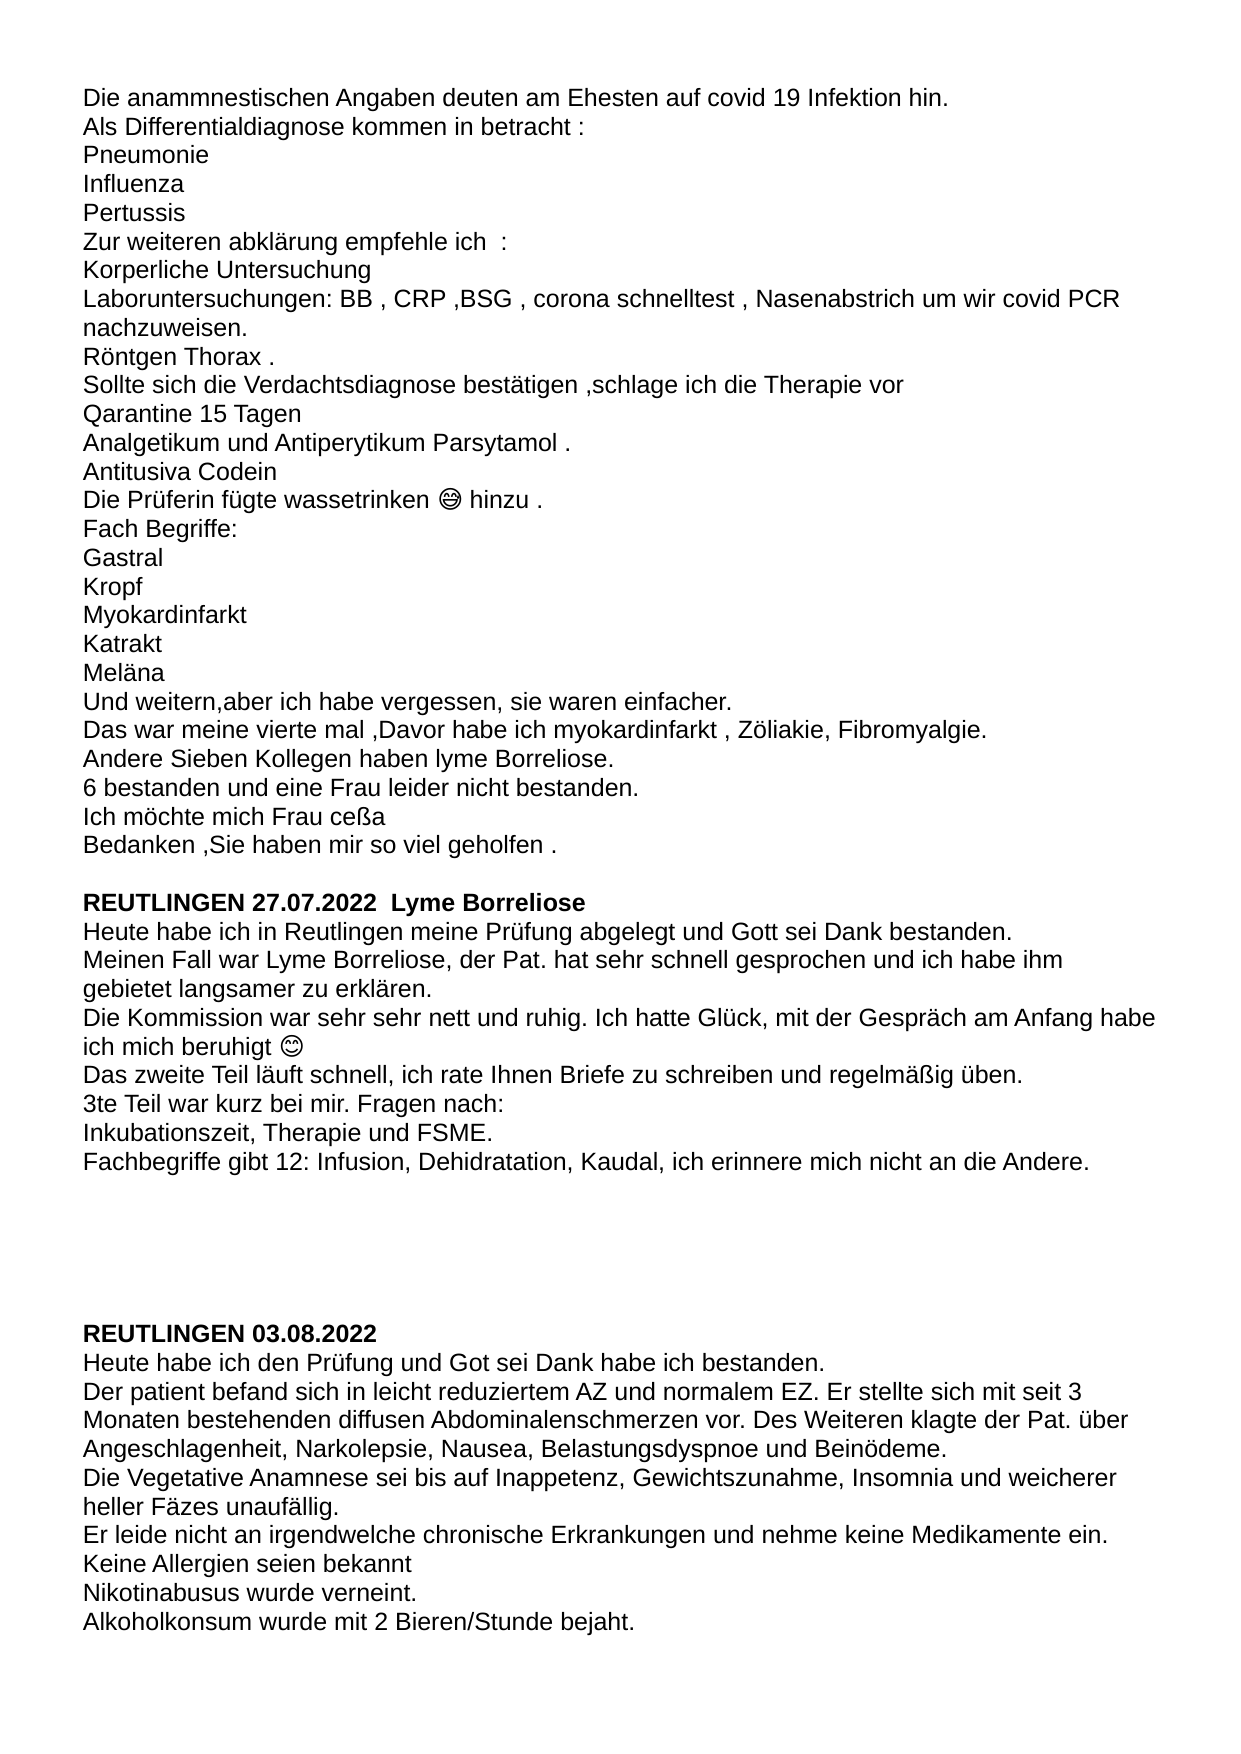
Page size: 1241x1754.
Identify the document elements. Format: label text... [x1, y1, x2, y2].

text Zur weiteren abklärung empfehle ich : [83, 226, 1157, 255]
text Andere Sieben Kollegen haben lyme Borreliose. [83, 744, 1157, 773]
text Qarantine 15 Tagen [83, 399, 1157, 428]
text Pertussis [83, 198, 1157, 226]
text Gastral [83, 543, 1157, 571]
text Das war meine vierte mal ,Davor habe ich myokardinfarkt , Zöliakie, Fibromyalgie. [83, 715, 1157, 744]
text Katrakt [83, 629, 1157, 658]
text Bedanken ,Sie haben mir so viel geholfen . [83, 830, 1157, 859]
text Als Differentialdiagnose kommen in betracht : [83, 111, 1157, 140]
text Pneumonie [83, 140, 1157, 169]
text Die Prüferin fügte wassetrinken 😅 hinzu . [83, 485, 1157, 514]
text Heute habe ich in Reutlingen meine Prüfung abgelegt und Gott sei Dank bestanden. [83, 916, 1157, 945]
text Keine Allergien seien bekannt [83, 1549, 1157, 1578]
text Inkubationszeit, Therapie und FSME. [83, 1118, 1157, 1146]
text Antitusiva Codein [83, 456, 1157, 485]
text Ich möchte mich Frau ceßa [83, 801, 1157, 830]
text Die Kommission war sehr sehr nett und ruhig. Ich hatte Glück, mit der Gespräch am Anfang habe ich mich beruhigt 😊 [83, 1003, 1157, 1060]
text Myokardinfarkt [83, 600, 1157, 629]
text Meläna [83, 658, 1157, 686]
text Heute habe ich den Prüfung und Got sei Dank habe ich bestanden. [83, 1348, 1157, 1376]
text Sollte sich die Verdachtsdiagnose bestätigen ,schlage ich die Therapie vor [83, 370, 1157, 399]
text REUTLINGEN 03.08.2022 [83, 1319, 1157, 1348]
text 6 bestanden und eine Frau leider nicht bestanden. [83, 773, 1157, 801]
text Analgetikum und Antiperytikum Parsytamol . [83, 428, 1157, 456]
text Er leide nicht an irgendwelche chronische Erkrankungen und nehme keine Medikamente ein. [83, 1520, 1157, 1549]
text Der patient befand sich in leicht reduziertem AZ und normalem EZ. Er stellte sich mit seit 3 Monaten bestehenden diffusen Abdominalenschmerzen vor. Des Weiteren klagte der Pat. über Angeschlagenheit, Narkolepsie, Nausea, Belastungsdyspnoe und Beinödeme. [83, 1376, 1157, 1463]
text Fachbegriffe gibt 12: Infusion, Dehidratation, Kaudal, ich erinnere mich nicht an die Andere. [83, 1146, 1157, 1175]
text Röntgen Thorax . [83, 341, 1157, 370]
text Korperliche Untersuchung [83, 255, 1157, 284]
text Kropf [83, 571, 1157, 600]
text Das zweite Teil läuft schnell, ich rate Ihnen Briefe zu schreiben und regelmäßig üben. [83, 1060, 1157, 1089]
text Meinen Fall war Lyme Borreliose, der Pat. hat sehr schnell gesprochen und ich habe ihm gebietet langsamer zu erklären. [83, 945, 1157, 1003]
text Laboruntersuchungen: BB , CRP ,BSG , corona schnelltest , Nasenabstrich um wir covid PCR nachzuweisen. [83, 284, 1157, 341]
text Influenza [83, 169, 1157, 198]
text Fach Begriffe: [83, 514, 1157, 543]
text 3te Teil war kurz bei mir. Fragen nach: [83, 1089, 1157, 1118]
text REUTLINGEN 27.07.2022 Lyme Borreliose [83, 888, 1157, 916]
text Nikotinabusus wurde verneint. [83, 1578, 1157, 1606]
text Alkoholkonsum wurde mit 2 Bieren/Stunde bejaht. [83, 1606, 1157, 1635]
text Die Vegetative Anamnese sei bis auf Inappetenz, Gewichtszunahme, Insomnia und weicherer heller Fäzes unaufällig. [83, 1463, 1157, 1520]
text Und weitern,aber ich habe vergessen, sie waren einfacher. [83, 686, 1157, 715]
text Die anammnestischen Angaben deuten am Ehesten auf covid 19 Infektion hin. [83, 83, 1157, 111]
